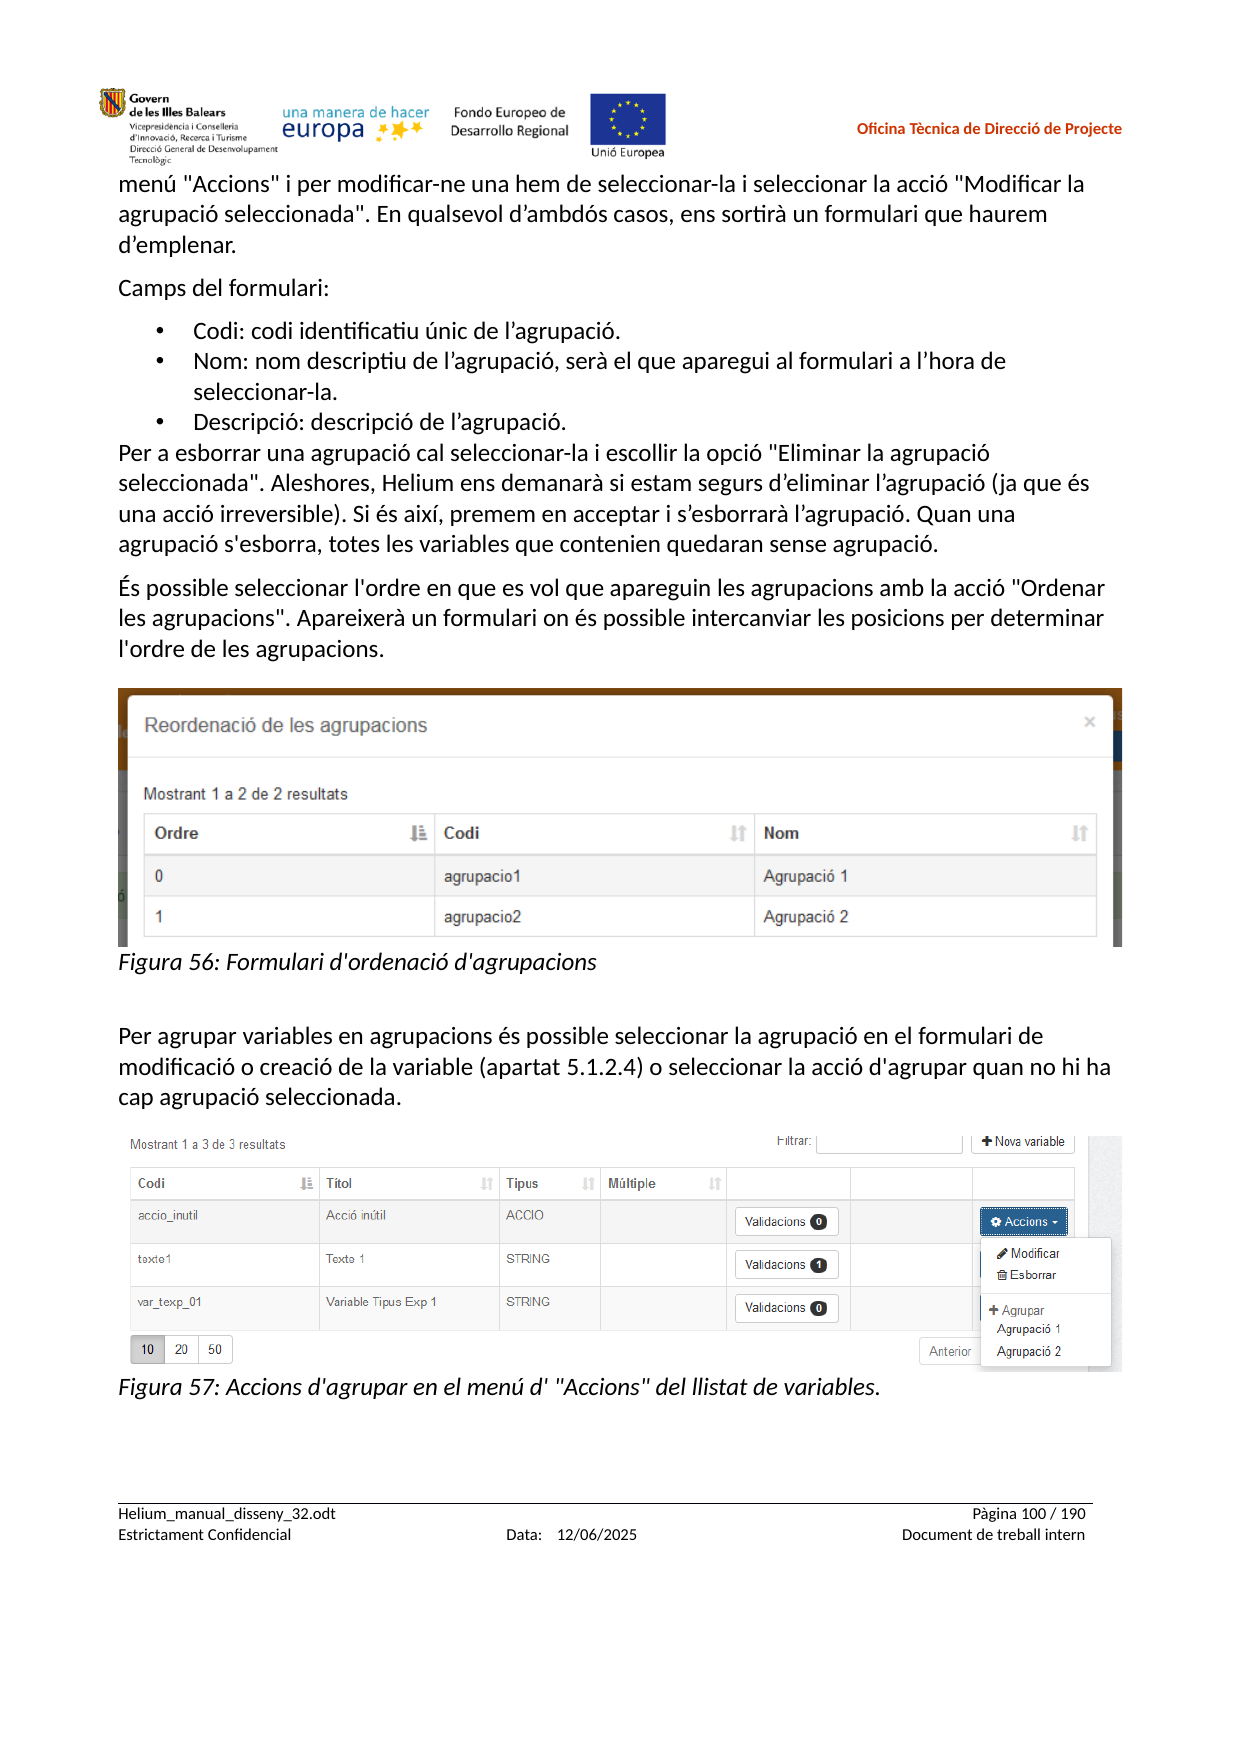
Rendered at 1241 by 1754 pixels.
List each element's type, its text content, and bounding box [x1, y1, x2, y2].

picture [118, 1136, 1123, 1372]
text Camps del formulari: [118, 272, 1122, 302]
text menú "Accions" i per modificar-ne una hem de seleccionar-la i seleccionar la acció "Modificar la agrupació seleccionada". En qualsevol d’ambdós casos, ens sortirà un formulari que haurem d’emplenar. [118, 168, 1122, 259]
list Nom: nom descriptiu de l’agrupació, serà el que aparegui al formulari a l’hora de seleccionar-la. [156, 346, 1122, 407]
picture [118, 688, 1123, 947]
text Per agrupar variables en agrupacions és possible seleccionar la agrupació en el formulari de modificació o creació de la variable (apartat 5.1.2.4) o seleccionar la acció d'agrupar quan no hi ha cap agrupació seleccionada. [118, 1020, 1122, 1112]
list Descripció: descripció de l’agrupació. [156, 407, 1122, 437]
text Figura 57: Accions d'agrupar en el menú d' "Accions" del llistat de variables. [118, 1372, 1122, 1402]
text Per a esborrar una agrupació cal seleccionar-la i escollir la opció "Eliminar la agrupació seleccionada". Aleshores, Helium ens demanarà si estam segurs d’eliminar l’agrupació (ja que és una acció irreversible). Si és així, premem en acceptar i s’esborrarà l’agrupació. Quan una agrupació s'esborra, totes les variables que contenien quedaran sense agrupació. [118, 437, 1122, 559]
list Codi: codi identificatiu únic de l’agrupació. [156, 315, 1122, 346]
text És possible seleccionar l'ordre en que es vol que apareguin les agrupacions amb la acció "Ordenar les agrupacions". Apareixerà un formulari on és possible intercanviar les posicions per determinar l'ordre de les agrupacions. [118, 572, 1122, 663]
text Figura 56: Formulari d'ordenació d'agrupacions [118, 947, 1122, 977]
picture [99, 87, 668, 166]
